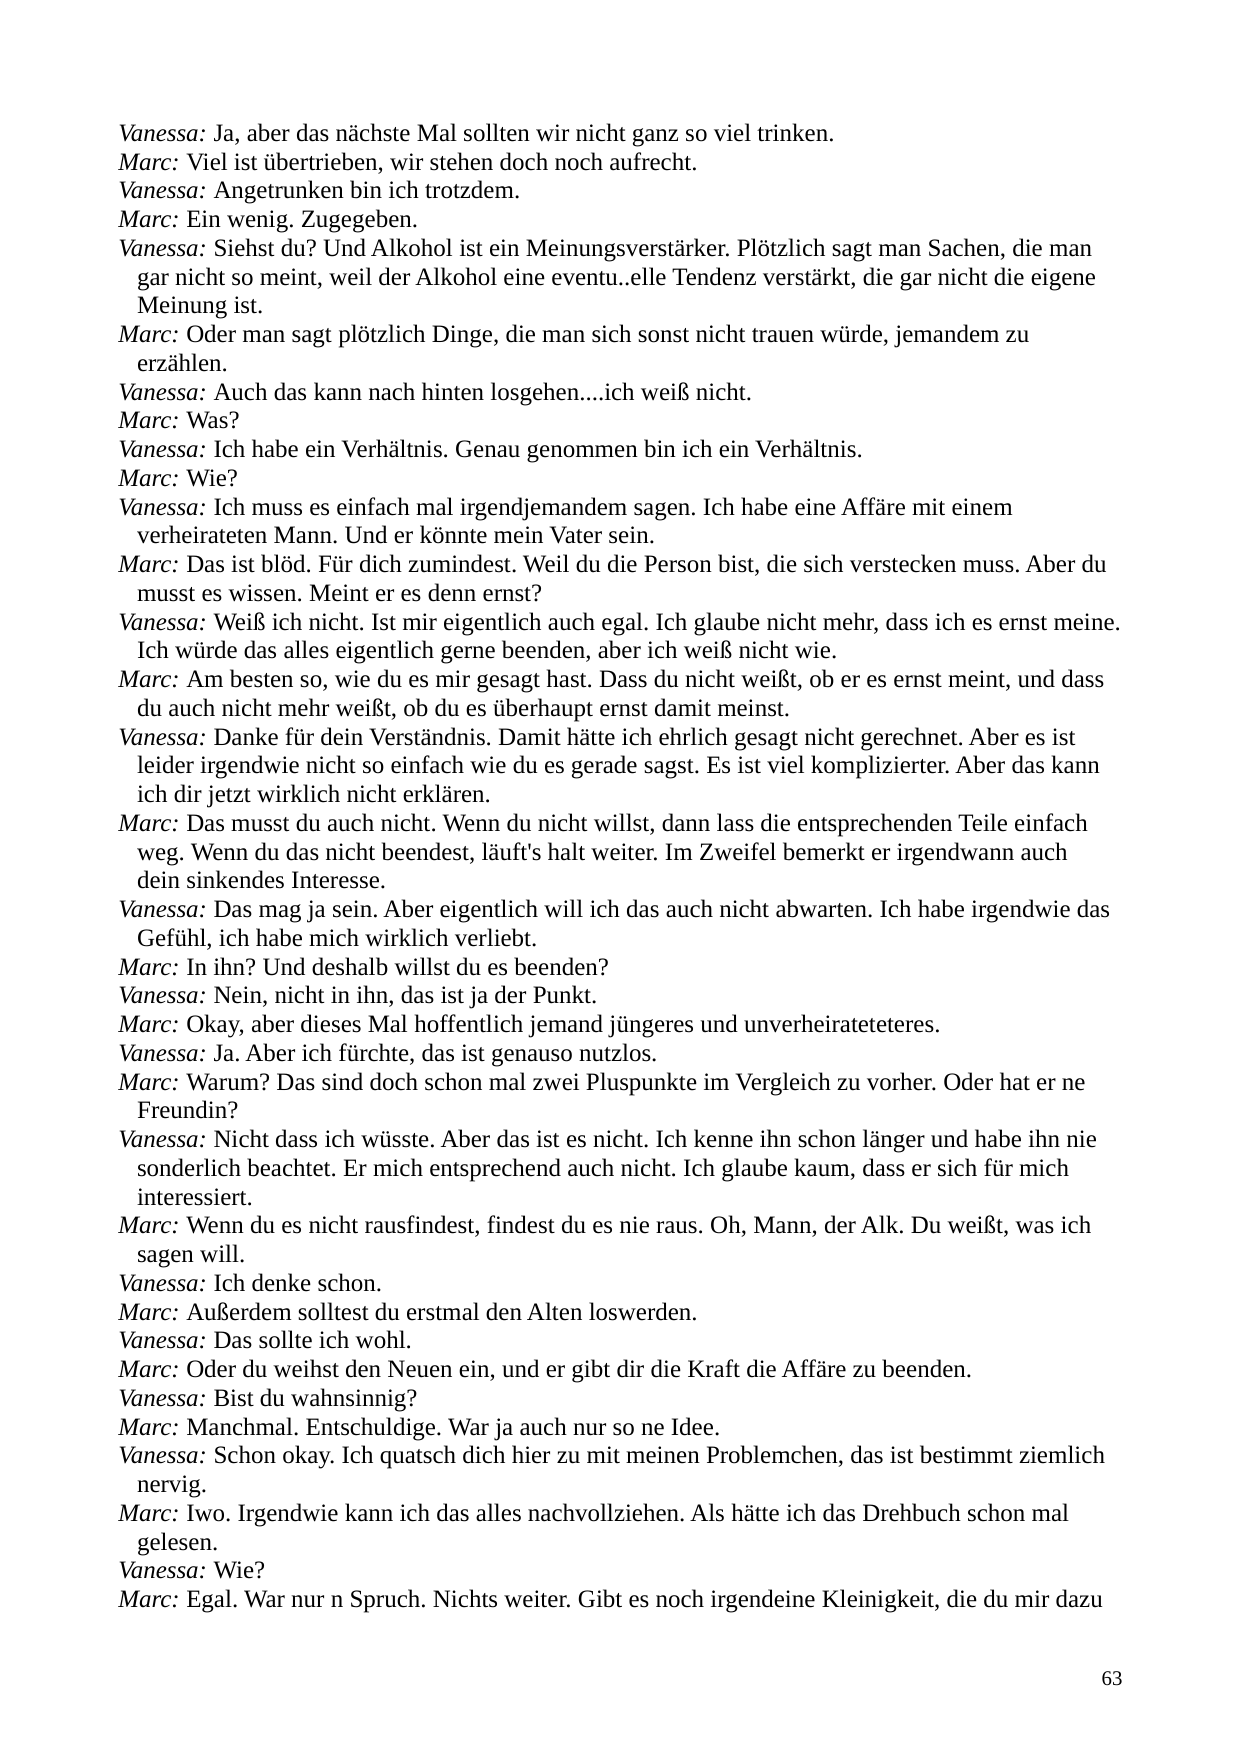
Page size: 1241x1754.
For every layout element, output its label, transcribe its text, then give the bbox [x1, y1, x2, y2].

text Marc: Das musst du auch nicht. Wenn du nicht willst, dann lass die entsprechenden Teile einfach [118, 808, 1122, 837]
text Marc: In ihn? Und deshalb willst du es beenden? [118, 952, 1122, 981]
text Vanessa: Ja, aber das nächste Mal sollten wir nicht ganz so viel trinken. [118, 118, 1122, 147]
text Marc: Warum? Das sind doch schon mal zwei Pluspunkte im Vergleich zu vorher. Oder hat er ne [118, 1067, 1122, 1096]
text interessiert. [118, 1182, 1122, 1211]
text Vanessa: Ich muss es einfach mal irgendjemandem sagen. Ich habe eine Affäre mit einem [118, 492, 1122, 521]
text Gefühl, ich habe mich wirklich verliebt. [118, 923, 1122, 952]
text Vanessa: Ich habe ein Verhältnis. Genau genommen bin ich ein Verhältnis. [118, 434, 1122, 463]
text Vanessa: Das sollte ich wohl. [118, 1326, 1122, 1354]
text Vanessa: Schon okay. Ich quatsch dich hier zu mit meinen Problemchen, das ist bestimmt ziemlich [118, 1441, 1122, 1469]
text sagen will. [118, 1239, 1122, 1268]
text Marc: Was? [118, 406, 1122, 434]
text Vanessa: Angetrunken bin ich trotzdem. [118, 176, 1122, 204]
text gelesen. [118, 1527, 1122, 1556]
text Vanessa: Nein, nicht in ihn, das ist ja der Punkt. [118, 981, 1122, 1009]
text Vanessa: Siehst du? Und Alkohol ist ein Meinungsverstärker. Plötzlich sagt man Sachen, die man [118, 233, 1122, 262]
text Vanessa: Wie? [118, 1556, 1122, 1584]
text ich dir jetzt wirklich nicht erklären. [118, 779, 1122, 808]
text verheirateten Mann. Und er könnte mein Vater sein. [118, 521, 1122, 549]
text erzählen. [118, 348, 1122, 377]
text Marc: Manchmal. Entschuldige. War ja auch nur so ne Idee. [118, 1412, 1122, 1441]
text Vanessa: Danke für dein Verständnis. Damit hätte ich ehrlich gesagt nicht gerechnet. Aber es ist [118, 722, 1122, 751]
text Vanessa: Weiß ich nicht. Ist mir eigentlich auch egal. Ich glaube nicht mehr, dass ich es ernst meine. [118, 607, 1122, 636]
text Ich würde das alles eigentlich gerne beenden, aber ich weiß nicht wie. [118, 636, 1122, 664]
text dein sinkendes Interesse. [118, 866, 1122, 894]
text Marc: Egal. War nur n Spruch. Nichts weiter. Gibt es noch irgendeine Kleinigkeit, die du mir dazu [118, 1584, 1122, 1613]
text nervig. [118, 1469, 1122, 1498]
text Marc: Wenn du es nicht rausfindest, findest du es nie raus. Oh, Mann, der Alk. Du weißt, was ich [118, 1211, 1122, 1239]
text Freundin? [118, 1096, 1122, 1124]
text Marc: Das ist blöd. Für dich zumindest. Weil du die Person bist, die sich verstecken muss. Aber du [118, 549, 1122, 578]
text Vanessa: Nicht dass ich wüsste. Aber das ist es nicht. Ich kenne ihn schon länger und habe ihn nie [118, 1124, 1122, 1153]
text Marc: Außerdem solltest du erstmal den Alten loswerden. [118, 1297, 1122, 1326]
text Marc: Okay, aber dieses Mal hoffentlich jemand jüngeres und unverheirateteteres. [118, 1009, 1122, 1038]
text Meinung ist. [118, 291, 1122, 319]
text Vanessa: Das mag ja sein. Aber eigentlich will ich das auch nicht abwarten. Ich habe irgendwie das [118, 894, 1122, 923]
text Marc: Oder man sagt plötzlich Dinge, die man sich sonst nicht trauen würde, jemandem zu [118, 319, 1122, 348]
text gar nicht so meint, weil der Alkohol eine eventu..elle Tendenz verstärkt, die gar nicht die eigene [118, 262, 1122, 291]
text Vanessa: Bist du wahnsinnig? [118, 1383, 1122, 1412]
text Marc: Wie? [118, 463, 1122, 492]
text Vanessa: Ja. Aber ich fürchte, das ist genauso nutzlos. [118, 1038, 1122, 1067]
text Vanessa: Auch das kann nach hinten losgehen....ich weiß nicht. [118, 377, 1122, 406]
text Marc: Ein wenig. Zugegeben. [118, 204, 1122, 233]
text sonderlich beachtet. Er mich entsprechend auch nicht. Ich glaube kaum, dass er sich für mich [118, 1153, 1122, 1182]
text Vanessa: Ich denke schon. [118, 1268, 1122, 1297]
text musst es wissen. Meint er es denn ernst? [118, 578, 1122, 607]
text leider irgendwie nicht so einfach wie du es gerade sagst. Es ist viel komplizierter. Aber das kann [118, 751, 1122, 779]
text Marc: Viel ist übertrieben, wir stehen doch noch aufrecht. [118, 147, 1122, 176]
text Marc: Oder du weihst den Neuen ein, und er gibt dir die Kraft die Affäre zu beenden. [118, 1354, 1122, 1383]
text Marc: Iwo. Irgendwie kann ich das alles nachvollziehen. Als hätte ich das Drehbuch schon mal [118, 1498, 1122, 1527]
text Marc: Am besten so, wie du es mir gesagt hast. Dass du nicht weißt, ob er es ernst meint, und dass [118, 664, 1122, 693]
text weg. Wenn du das nicht beendest, läuft's halt weiter. Im Zweifel bemerkt er irgendwann auch [118, 837, 1122, 866]
text du auch nicht mehr weißt, ob du es überhaupt ernst damit meinst. [118, 693, 1122, 722]
